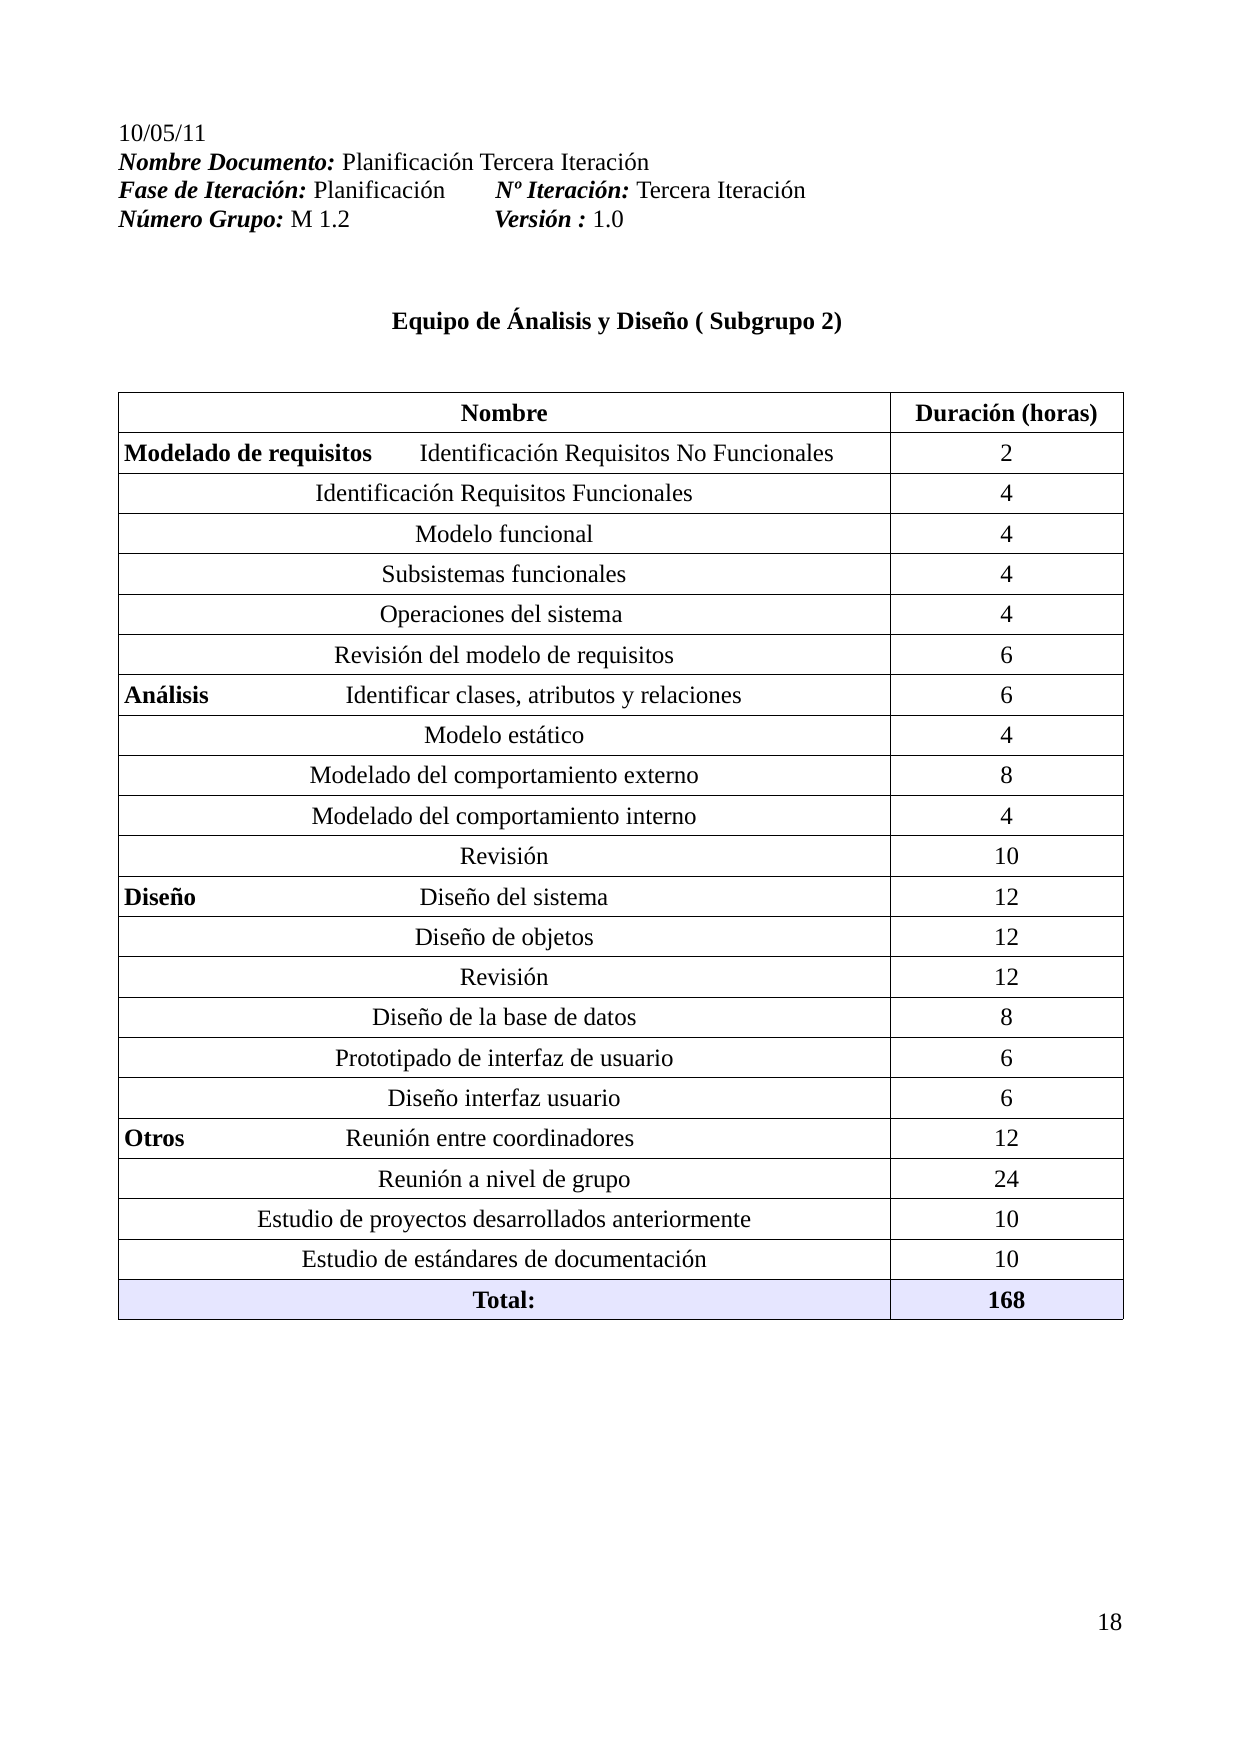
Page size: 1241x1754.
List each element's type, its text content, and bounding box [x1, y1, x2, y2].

table_cell 12 [891, 1119, 1123, 1158]
table_cell Diseño Diseño del sistema [119, 877, 890, 916]
table_cell 4 [891, 716, 1123, 755]
table_header Duración (horas) [891, 393, 1123, 432]
table_cell Revisión [119, 836, 890, 876]
table_cell 4 [891, 474, 1123, 513]
table_cell Estudio de proyectos desarrollados anteriormente [119, 1199, 890, 1238]
table_cell 8 [891, 998, 1123, 1037]
table_cell Modelado del comportamiento interno [119, 796, 890, 835]
table_cell Operaciones del sistema [119, 595, 890, 634]
table_cell 6 [891, 635, 1123, 674]
table_cell 4 [891, 796, 1123, 835]
table_cell 8 [891, 756, 1123, 795]
table_cell Modelo funcional [119, 514, 890, 553]
table_cell 24 [891, 1159, 1123, 1198]
table_cell 2 [891, 433, 1123, 473]
table_cell Otros Reunión entre coordinadores [119, 1119, 890, 1158]
table_cell Modelado de requisitos Identificación Requisitos No Funcionales [119, 433, 890, 473]
table_cell Subsistemas funcionales [119, 554, 890, 593]
text Equipo de Ánalisis y Diseño ( Subgrupo 2) [118, 306, 1122, 334]
table_cell Identificación Requisitos Funcionales [119, 474, 890, 513]
table_cell 6 [891, 675, 1123, 714]
table_cell 10 [891, 1240, 1123, 1279]
table_cell 6 [891, 1078, 1123, 1118]
table_cell Revisión del modelo de requisitos [119, 635, 890, 674]
table_cell Modelo estático [119, 716, 890, 755]
table_cell 4 [891, 595, 1123, 634]
table_cell Estudio de estándares de documentación [119, 1240, 890, 1279]
table_cell Total: [119, 1280, 890, 1319]
table_cell Modelado del comportamiento externo [119, 756, 890, 795]
table_cell 4 [891, 514, 1123, 553]
table_cell Prototipado de interfaz de usuario [119, 1038, 890, 1077]
table_cell 6 [891, 1038, 1123, 1077]
table_cell 10 [891, 836, 1123, 876]
table_cell 4 [891, 554, 1123, 593]
table_cell 10 [891, 1199, 1123, 1238]
table_cell Diseño de objetos [119, 917, 890, 956]
table_cell 12 [891, 917, 1123, 956]
table_cell 168 [891, 1280, 1123, 1319]
table_cell 12 [891, 957, 1123, 997]
table_cell Revisión [119, 957, 890, 997]
table_cell Reunión a nivel de grupo [119, 1159, 890, 1198]
table_cell Diseño interfaz usuario [119, 1078, 890, 1118]
table_header Nombre [119, 393, 890, 432]
table_cell Diseño de la base de datos [119, 998, 890, 1037]
table_cell 12 [891, 877, 1123, 916]
table_cell Análisis Identificar clases, atributos y relaciones [119, 675, 890, 714]
